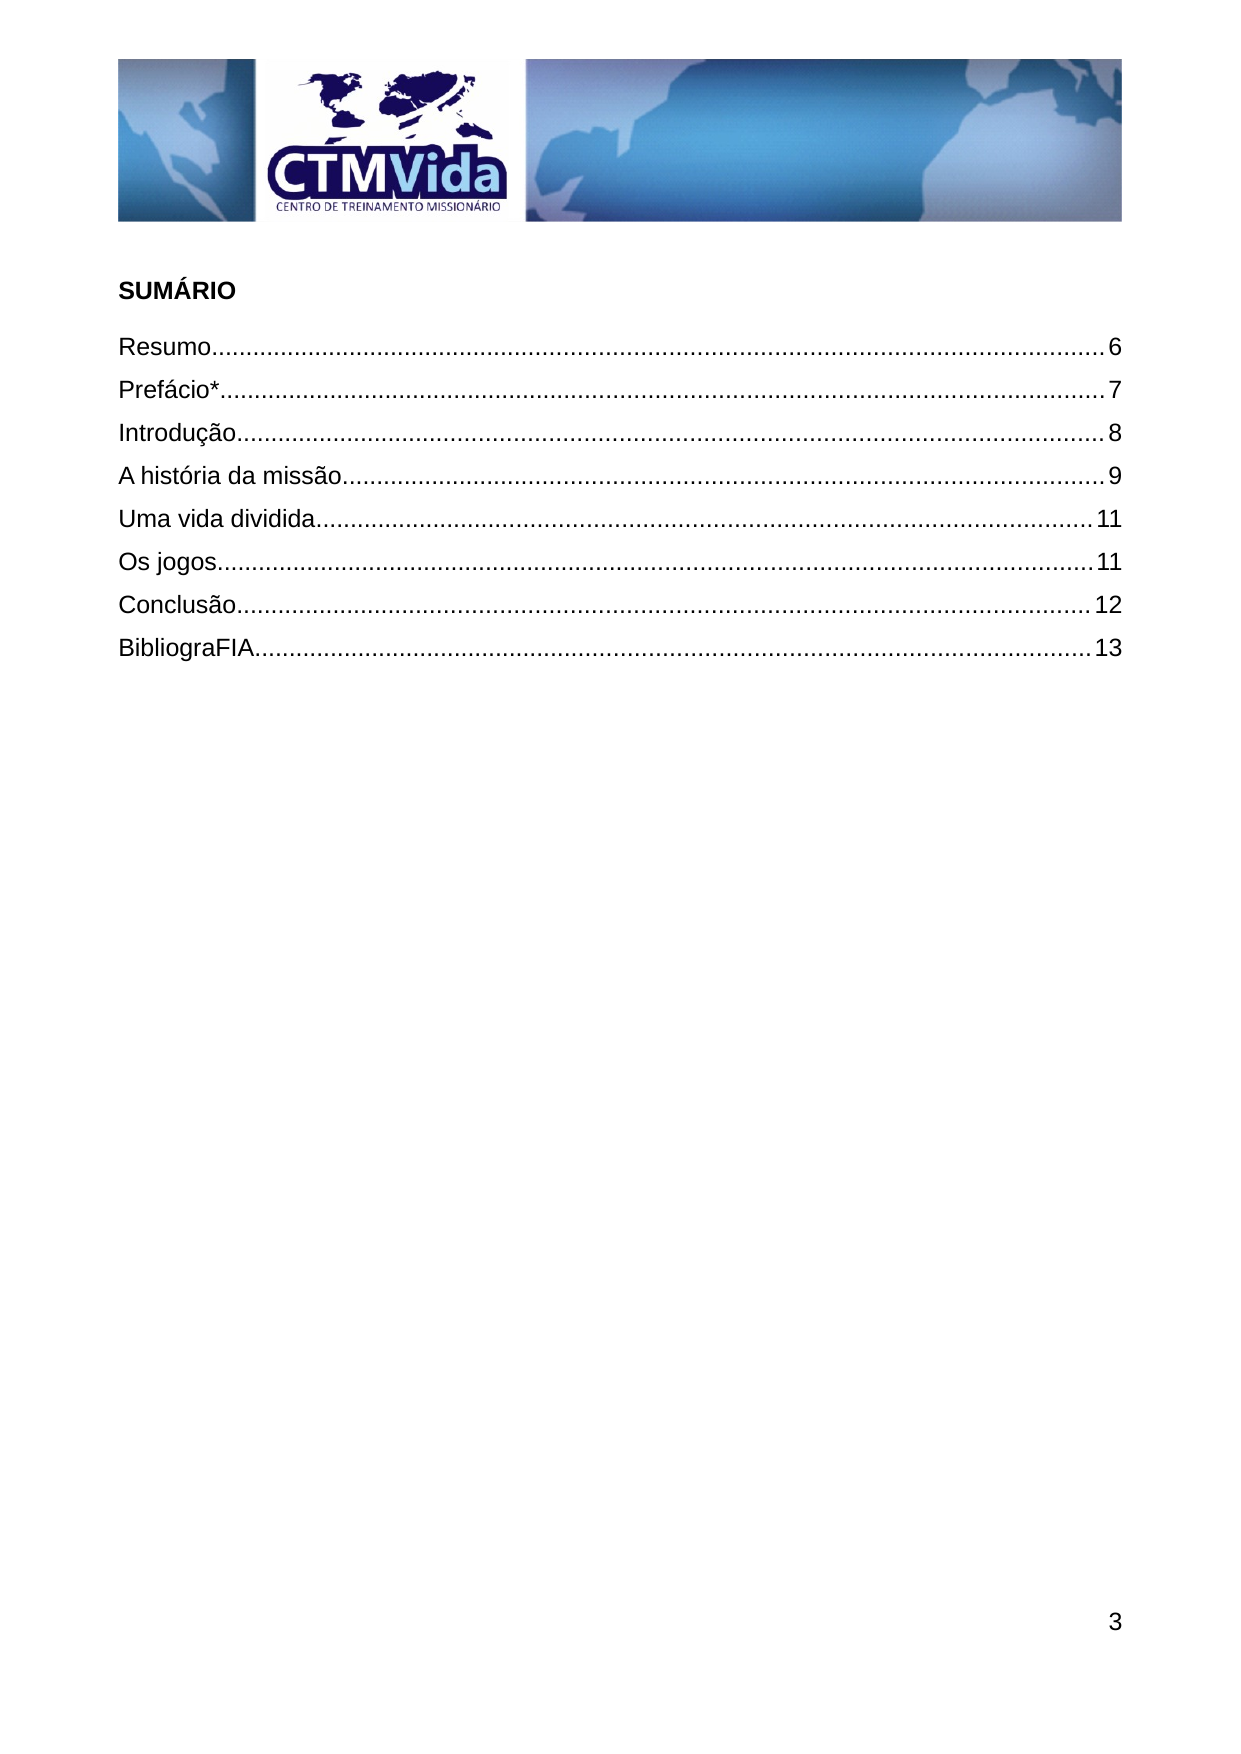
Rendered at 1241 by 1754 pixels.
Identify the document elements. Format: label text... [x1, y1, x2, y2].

text Conclusão 12 [118, 590, 1122, 619]
text BibliograFIA 13 [118, 633, 1122, 662]
subtitle Sumário [118, 276, 1122, 305]
text Prefácio* 7 [118, 375, 1122, 403]
picture [118, 59, 1122, 222]
text Os jogos 11 [118, 547, 1122, 576]
text Introdução 8 [118, 418, 1122, 447]
text Uma vida dividida 11 [118, 504, 1122, 533]
text A história da missão 9 [118, 461, 1122, 490]
text Resumo 6 [118, 332, 1122, 360]
